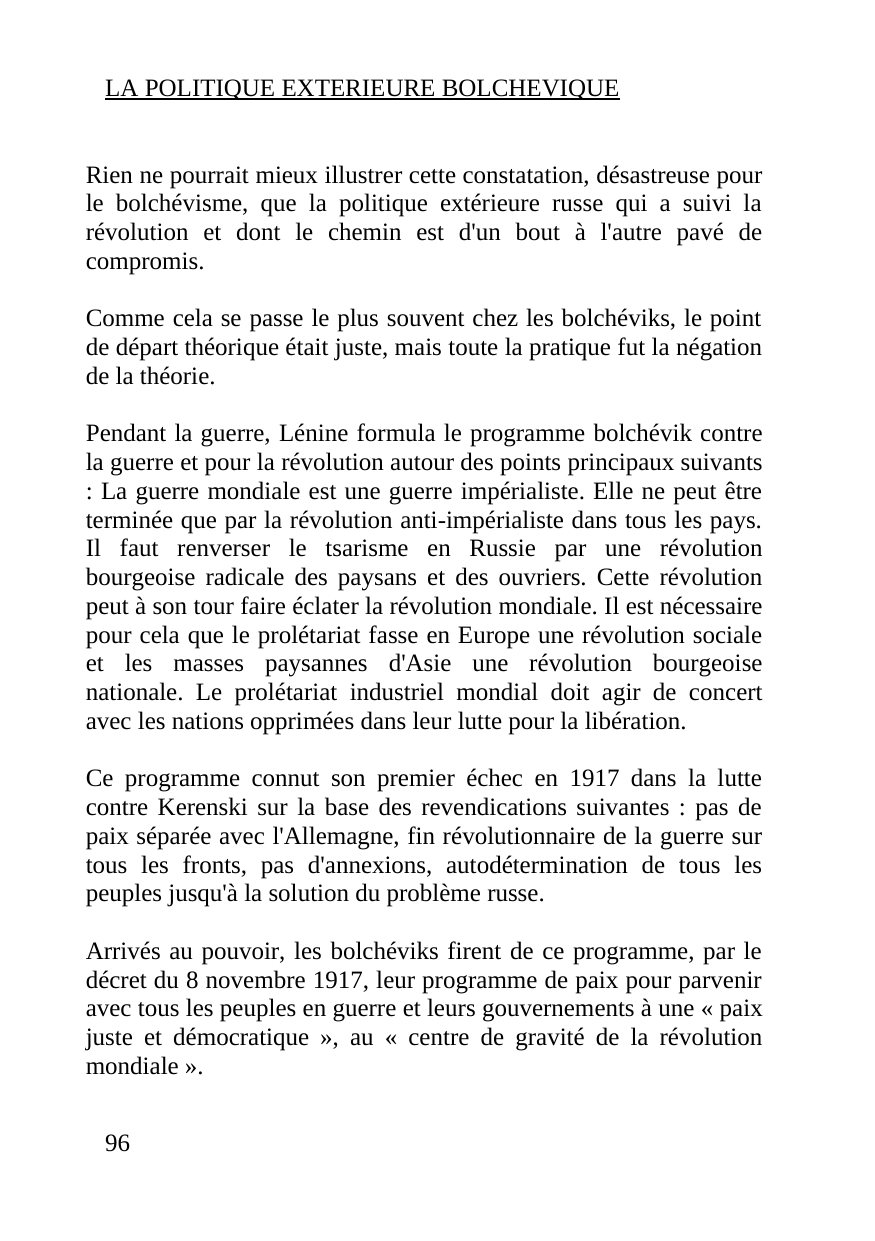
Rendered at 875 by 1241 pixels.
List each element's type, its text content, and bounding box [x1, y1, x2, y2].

text Arrivés au pouvoir, les bolchéviks firent de ce programme, par le décret du 8 novembre 1917, leur programme de paix pour parvenir avec tous les peuples en guerre et leurs gouvernements à une « paix juste et démocratique », au « centre de gravité de la révolution mondiale ». [86, 936, 763, 1080]
text Rien ne pourrait mieux illustrer cette constatation, désastreuse pour le bolchévisme, que la politique extérieure russe qui a suivi la révolution et dont le chemin est d'un bout à l'autre pavé de compromis. [86, 160, 763, 275]
subtitle LA POLITIQUE EXTERIEURE BOLCHEVIQUE [105, 73, 754, 102]
text Ce programme connut son premier échec en 1917 dans la lutte contre Kerenski sur la base des revendications suivantes : pas de paix séparée avec l'Allemagne, fin révolutionnaire de la guerre sur tous les fronts, pas d'annexions, autodétermination de tous les peuples jusqu'à la solution du problème russe. [86, 763, 763, 907]
text Comme cela se passe le plus souvent chez les bolchéviks, le point de départ théorique était juste, mais toute la pratique fut la négation de la théorie. [86, 303, 763, 390]
text Pendant la guerre, Lénine formula le programme bolchévik contre la guerre et pour la révolution autour des points principaux suivants : La guerre mondiale est une guerre impérialiste. Elle ne peut être terminée que par la révolution anti-impérialiste dans tous les pays. Il faut renverser le tsarisme en Russie par une révolution bourgeoise radicale des paysans et des ouvriers. Cette révolution peut à son tour faire éclater la révolution mondiale. Il est nécessaire pour cela que le prolétariat fasse en Europe une révolution sociale et les masses paysannes d'Asie une révolution bourgeoise nationale. Le prolétariat industriel mondial doit agir de concert avec les nations opprimées dans leur lutte pour la libération. [86, 418, 763, 735]
